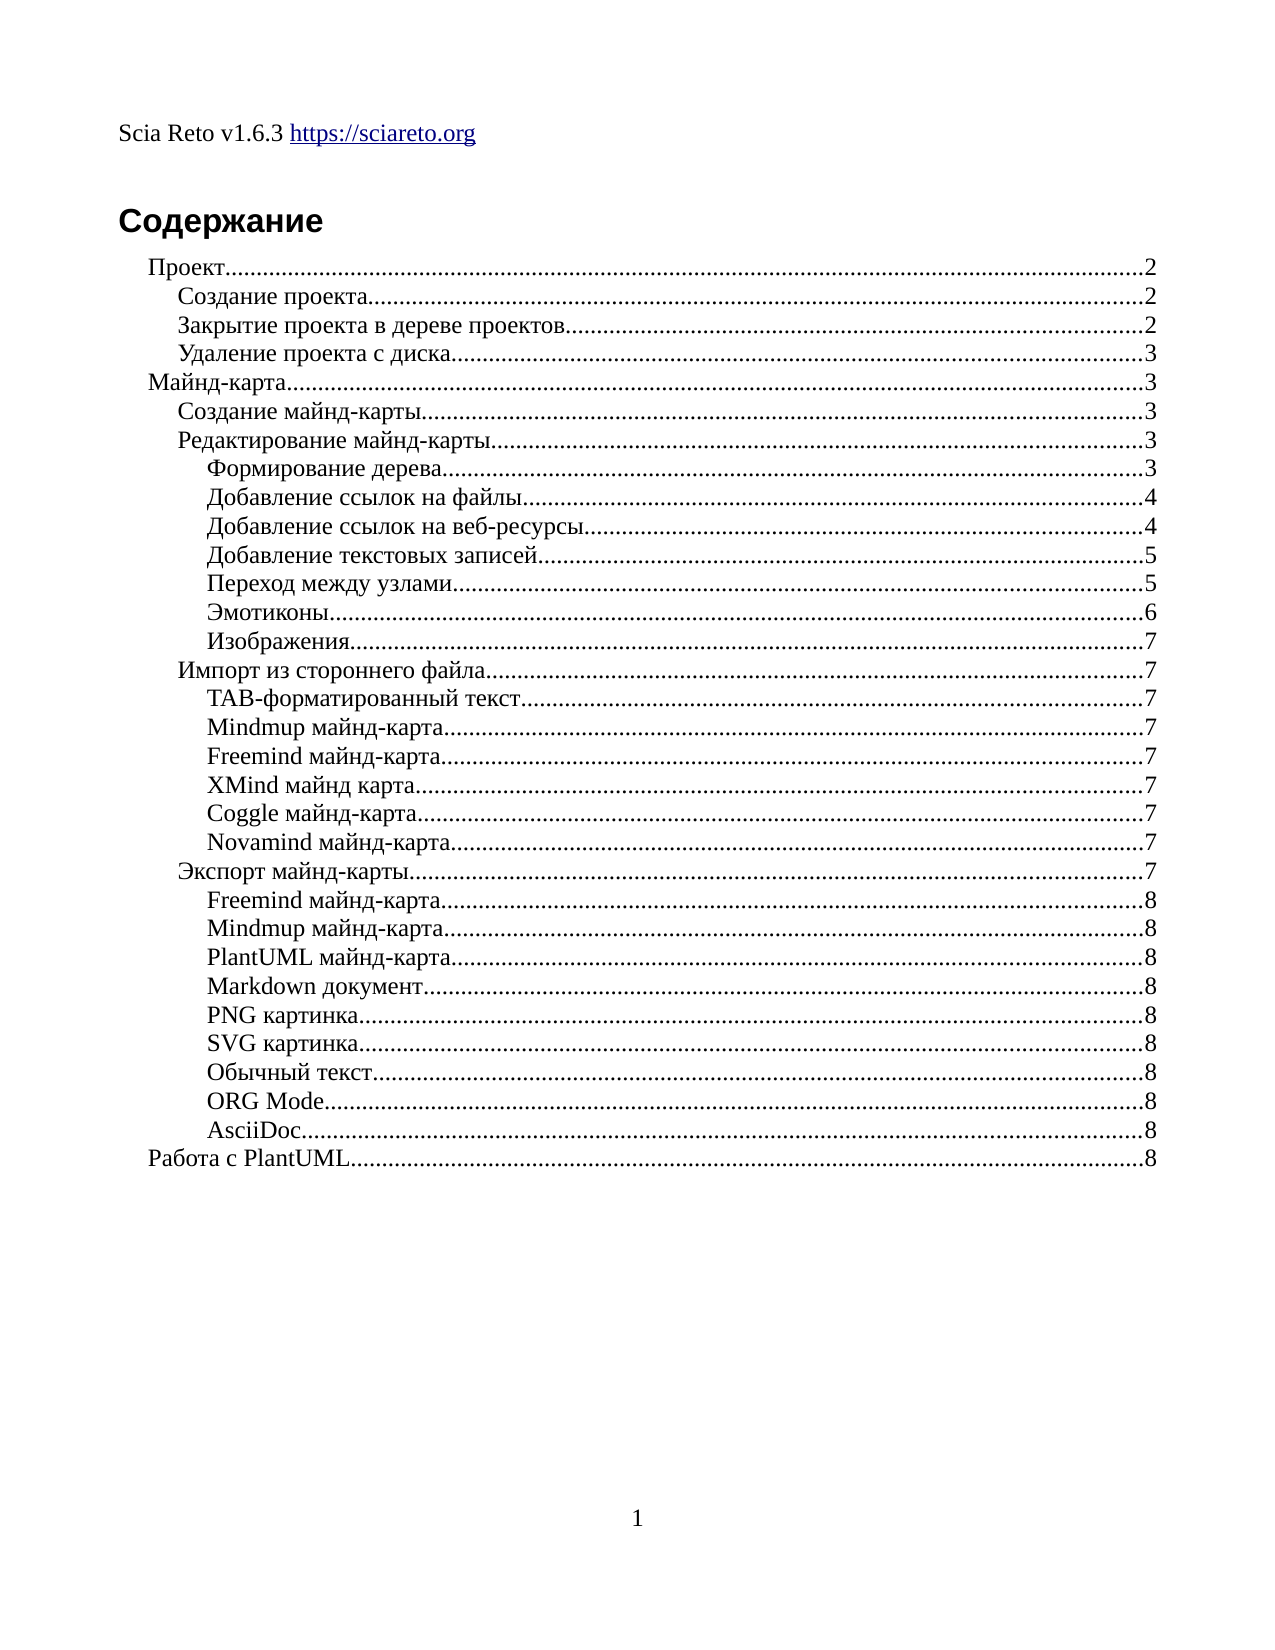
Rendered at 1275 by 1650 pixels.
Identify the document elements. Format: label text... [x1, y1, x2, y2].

text PlantUML майнд-карта 8 [207, 942, 1157, 971]
text AsciiDoc 8 [207, 1115, 1157, 1143]
text Обычный текст 8 [207, 1057, 1157, 1086]
text Переход между узлами 5 [207, 568, 1157, 597]
text Проект 2 [148, 252, 1157, 281]
text Формирование дерева 3 [207, 453, 1157, 482]
text Markdown документ 8 [207, 971, 1157, 1000]
text Экспорт майнд-карты 7 [177, 856, 1157, 885]
text SVG картинка 8 [207, 1028, 1157, 1057]
text XMind майнд карта 7 [207, 770, 1157, 798]
text Редактирование майнд-карты 3 [177, 425, 1157, 453]
text Mindmup майнд-карта 7 [207, 712, 1157, 741]
text Создание проекта 2 [177, 281, 1157, 310]
text Добавление текстовых записей 5 [207, 540, 1157, 568]
text Импорт из стороннего файла 7 [177, 655, 1157, 683]
text Работа с PlantUML 8 [148, 1143, 1157, 1172]
text Добавление ссылок на файлы 4 [207, 482, 1157, 511]
text Удаление проекта с диска 3 [177, 338, 1157, 367]
text TAB-форматированный текст 7 [207, 683, 1157, 712]
text Майнд-карта 3 [148, 367, 1157, 396]
text Создание майнд-карты 3 [177, 396, 1157, 425]
text Novamind майнд-карта 7 [207, 827, 1157, 856]
text Freemind майнд-карта 8 [207, 885, 1157, 913]
text PNG картинка 8 [207, 1000, 1157, 1028]
text Закрытие проекта в дереве проектов 2 [177, 310, 1157, 338]
text Mindmup майнд-карта 8 [207, 913, 1157, 942]
text Изображения 7 [207, 626, 1157, 655]
text Coggle майнд-карта 7 [207, 798, 1157, 827]
subtitle Содержание [118, 201, 1157, 240]
text ORG Mode 8 [207, 1086, 1157, 1115]
text Freemind майнд-карта 7 [207, 741, 1157, 770]
text Эмотиконы 6 [207, 597, 1157, 626]
text Добавление ссылок на веб-ресурсы 4 [207, 511, 1157, 540]
